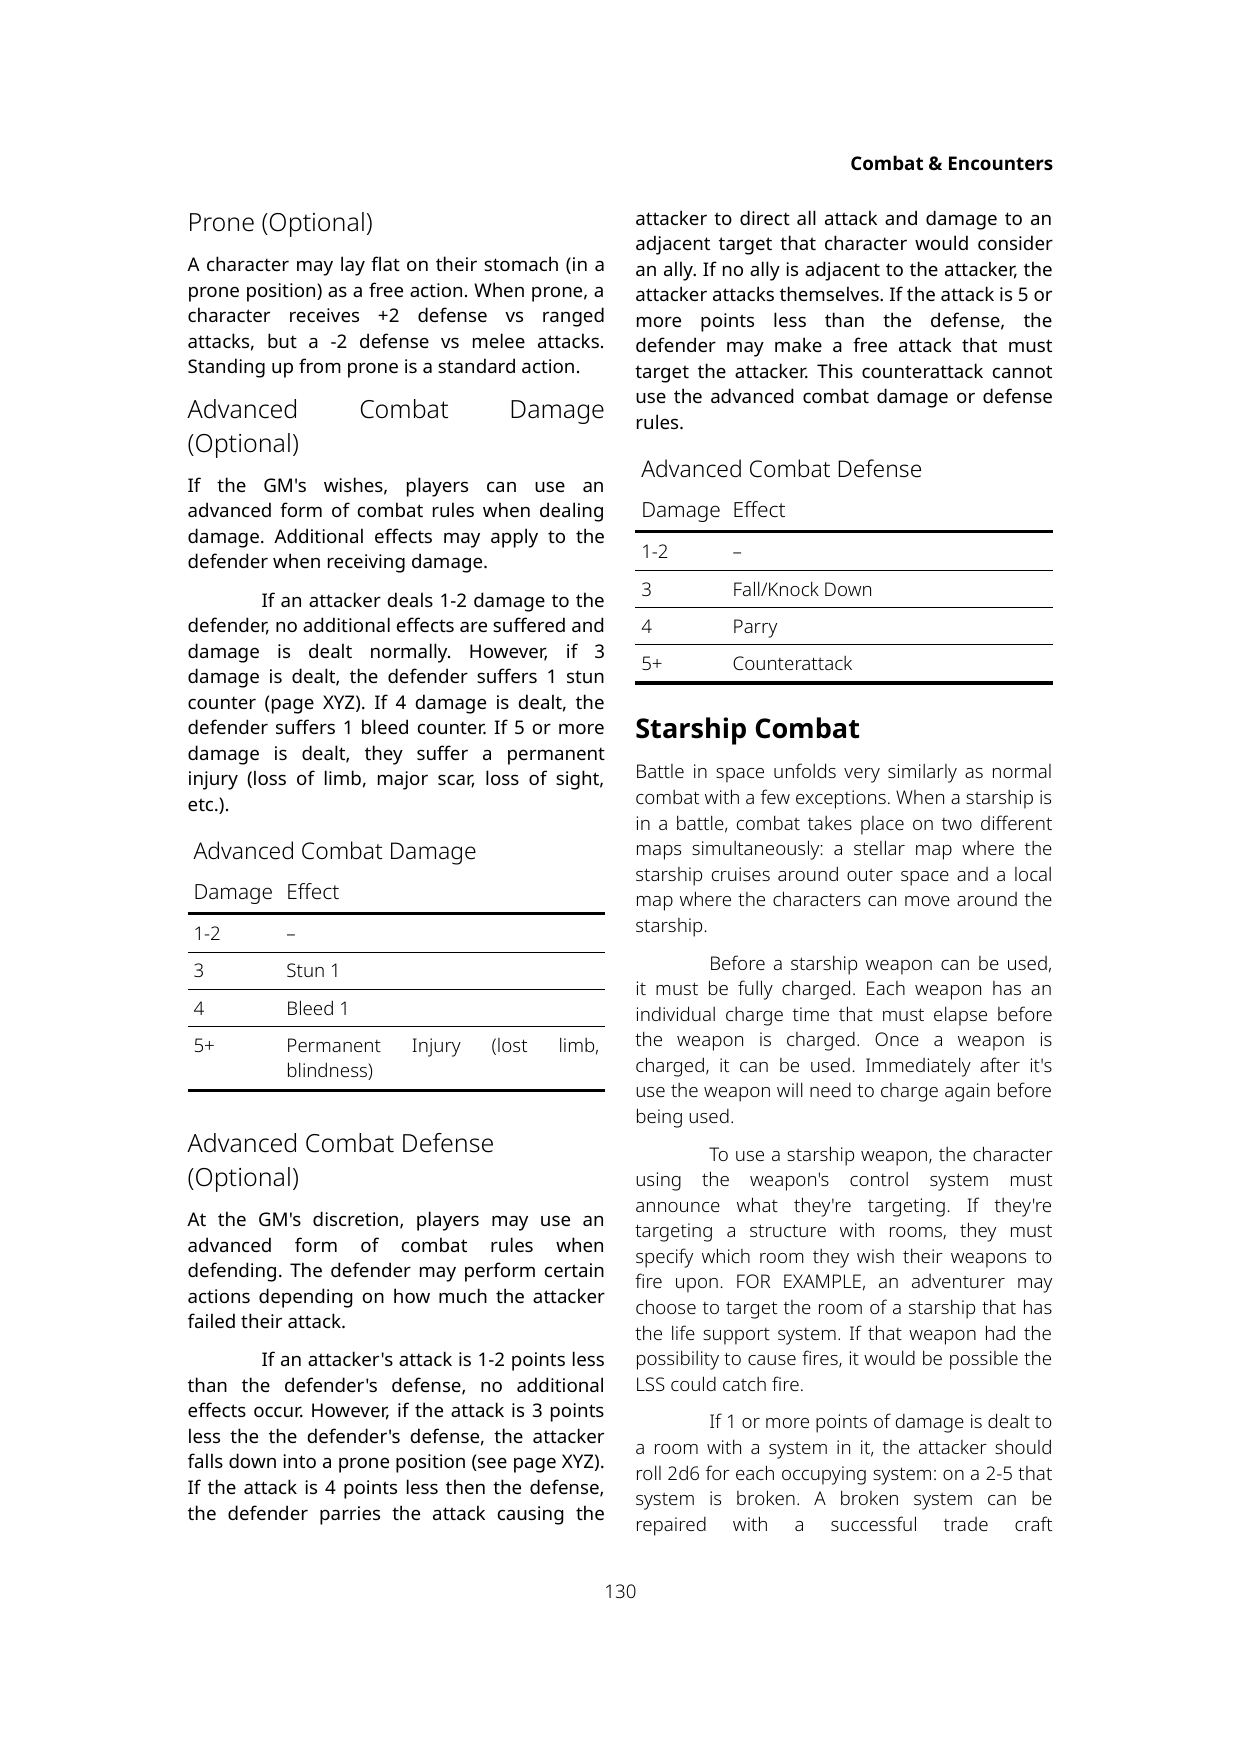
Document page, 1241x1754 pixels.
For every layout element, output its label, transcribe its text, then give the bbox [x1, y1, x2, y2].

table_cell Counterattack [727, 645, 1053, 681]
table_cell 4 [635, 608, 727, 644]
table_cell 5+ [188, 1027, 281, 1089]
text Advanced Combat Damage (Optional) [187, 392, 605, 460]
table_cell 1-2 [635, 533, 727, 570]
text Advanced Combat Defense (Optional) [187, 1092, 605, 1194]
table_cell 3 [188, 953, 281, 989]
table_cell 5+ [635, 645, 727, 681]
table_cell Permanent Injury (lost limb, blindness) [281, 1027, 605, 1089]
table_cell Stun 1 [281, 953, 605, 989]
table_cell Bleed 1 [281, 990, 605, 1026]
text If 1 or more points of damage is dealt to a room with a system in it, the attacker should roll 2d6 for each occupying system: on a 2-5 that system is broken. A broken system can be repaired with a successful trade craft [635, 1409, 1053, 1536]
text Prone (Optional) [187, 205, 605, 239]
table_header Advanced Combat Damage [188, 829, 605, 872]
table_cell Damage [188, 872, 281, 912]
text At the GM's discretion, players may use an advanced form of combat rules when defending. The defender may perform certain actions depending on how much the attacker failed their attack. [187, 1207, 605, 1334]
text A character may lay flat on their stomach (in a prone position) as a free action. When prone, a character receives +2 defense vs ranged attacks, but a -2 defense vs melee attacks. Standing up from prone is a standard action. [187, 252, 605, 379]
table_header Advanced Combat Defense [635, 447, 1053, 490]
table_cell 1-2 [188, 915, 281, 952]
text If the GM's wishes, players can use an advanced form of combat rules when dealing damage. Additional effects may apply to the defender when receiving damage. [187, 472, 605, 574]
subtitle Starship Combat [635, 709, 1053, 746]
text Before a starship weapon can be used, it must be fully charged. Each weapon has an individual charge time that must elapse before the weapon is charged. Once a weapon is charged, it can be used. Immediately after it's use the weapon will need to charge again before being used. [635, 950, 1053, 1129]
table_cell Effect [281, 872, 605, 912]
text attacker to direct all attack and damage to an adjacent target that character would consider an ally. If no ally is adjacent to the attacker, the attacker attacks themselves. If the attack is 5 or more points less than the defense, the defender may make a free attack that must target the attacker. This counterattack cannot use the advanced combat damage or defense rules. [635, 205, 1053, 435]
text If an attacker's attack is 1-2 points less than the defender's defense, no additional effects occur. However, if the attack is 3 points less the the defender's defense, the attacker falls down into a prone position (see page XYZ). If the attack is 4 points less then the defense, the defender parries the attack causing the [187, 1347, 605, 1525]
table_cell – [727, 533, 1053, 570]
table_cell Parry [727, 608, 1053, 644]
table_cell Effect [727, 490, 1053, 530]
table_cell – [281, 915, 605, 952]
text Battle in space unfolds very similarly as normal combat with a few exceptions. When a starship is in a battle, combat takes place on two different maps simultaneously: a stellar map where the starship cruises around outer space and a local map where the characters can move around the starship. [635, 759, 1053, 937]
table_cell Damage [635, 490, 727, 530]
text If an attacker deals 1-2 damage to the defender, no additional effects are suffered and damage is dealt normally. However, if 3 damage is dealt, the defender suffers 1 stun counter (page XYZ). If 4 damage is dealt, the defender suffers 1 bleed counter. If 5 or more damage is dealt, they suffer a permanent injury (loss of limb, major scar, loss of sight, etc.). [187, 587, 605, 817]
table_cell 4 [188, 990, 281, 1026]
text To use a starship weapon, the character using the weapon's control system must announce what they're targeting. If they're targeting a structure with rooms, they must specify which room they wish their weapons to fire upon. FOR EXAMPLE, an adventurer may choose to target the room of a starship that has the life support system. If that weapon had the possibility to cause fires, it would be possible the LSS could catch fire. [635, 1141, 1053, 1396]
table_cell 3 [635, 571, 727, 607]
table_cell Fall/Knock Down [727, 571, 1053, 607]
